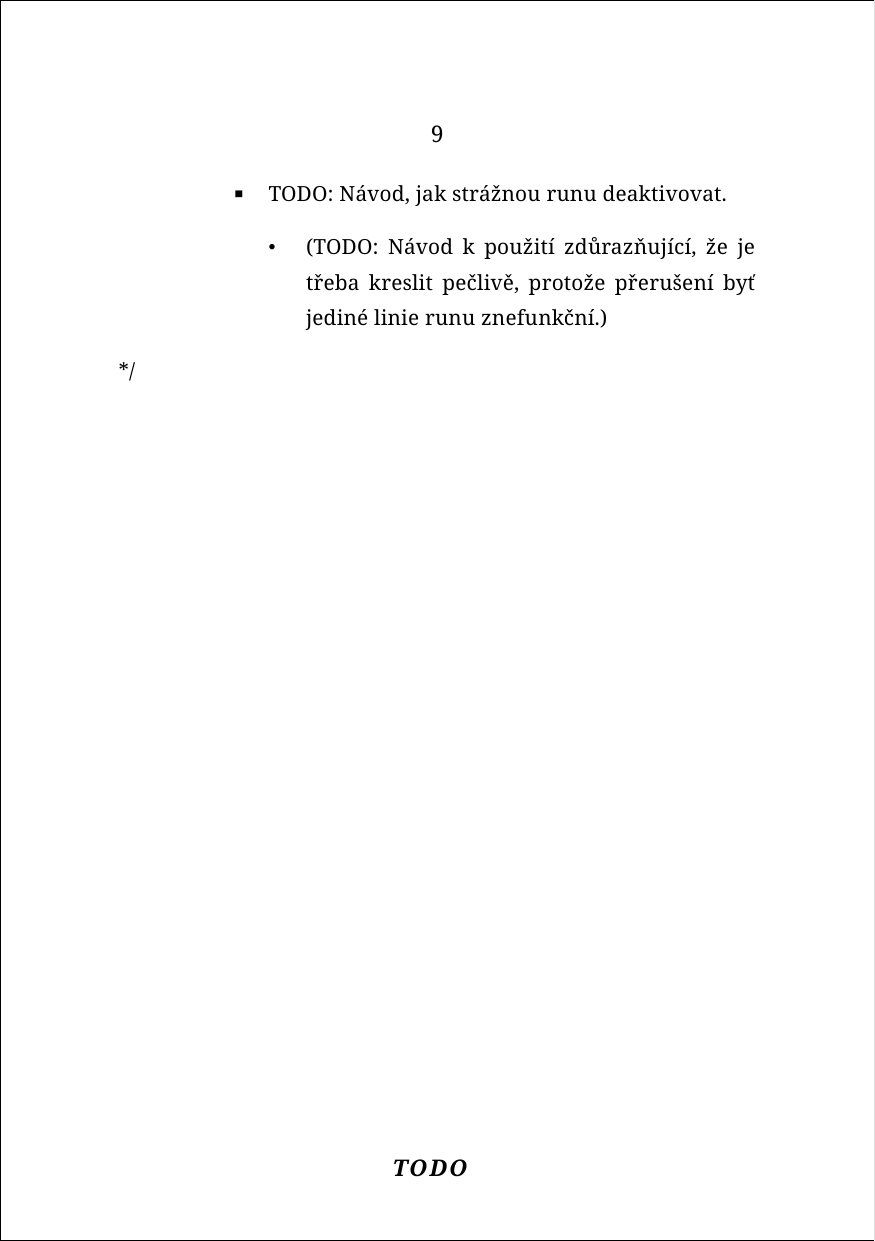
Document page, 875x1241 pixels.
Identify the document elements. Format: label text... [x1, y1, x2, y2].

list (TODO: Návod k použití zdůrazňující, že je třeba kreslit pečlivě, protože přerušení byť jediné linie runu znefunkční.) [268, 232, 756, 332]
text */ [118, 356, 756, 385]
list TODO: Návod, jak strážnou runu deaktivovat. [231, 179, 756, 207]
